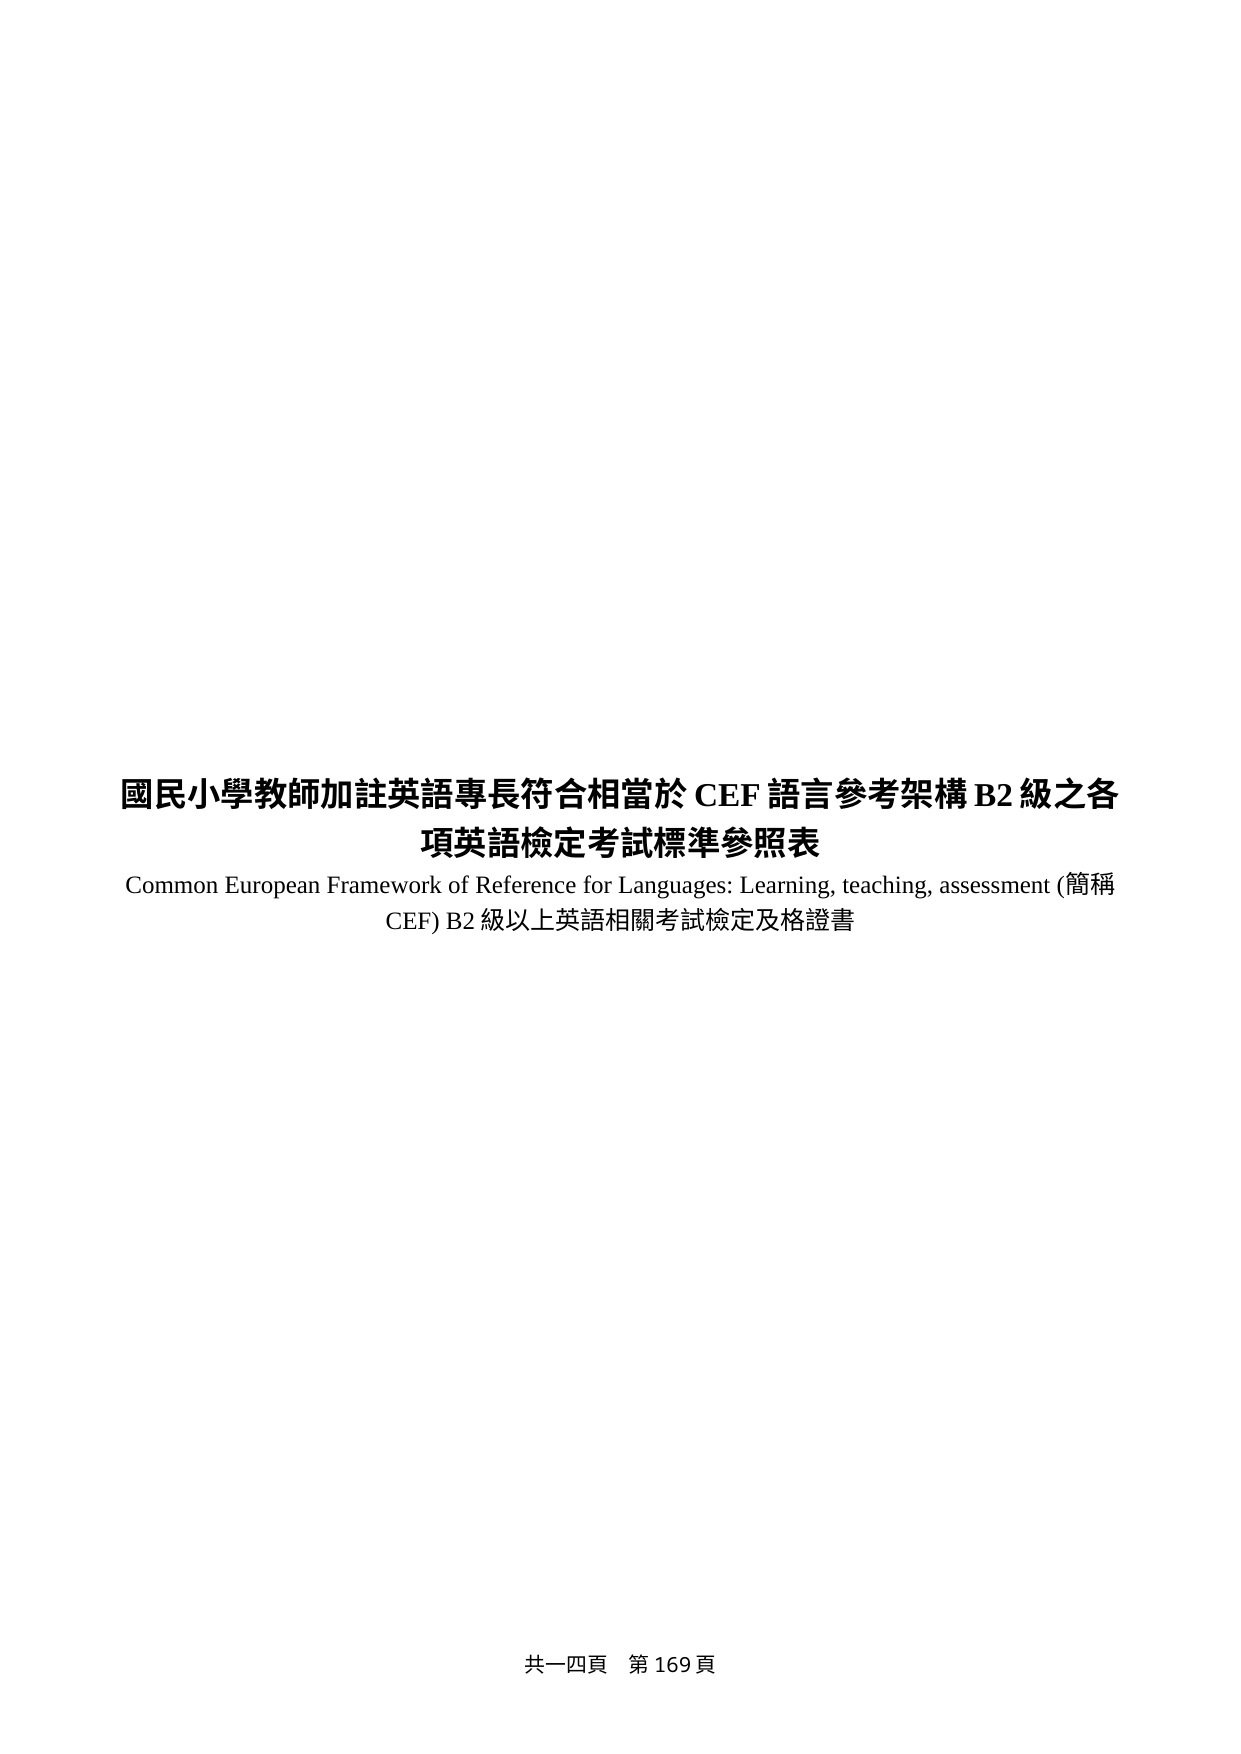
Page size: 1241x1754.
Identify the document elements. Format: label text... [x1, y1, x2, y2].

text 國民小學教師加註英語專長符合相當於CEF語言參考架構B2級之各項英語檢定考試標準參照表 [118, 768, 1122, 864]
text Common European Framework of Reference for Languages: Learning, teaching, assessment (簡稱CEF) B2級以上英語相關考試檢定及格證書 [118, 864, 1122, 937]
